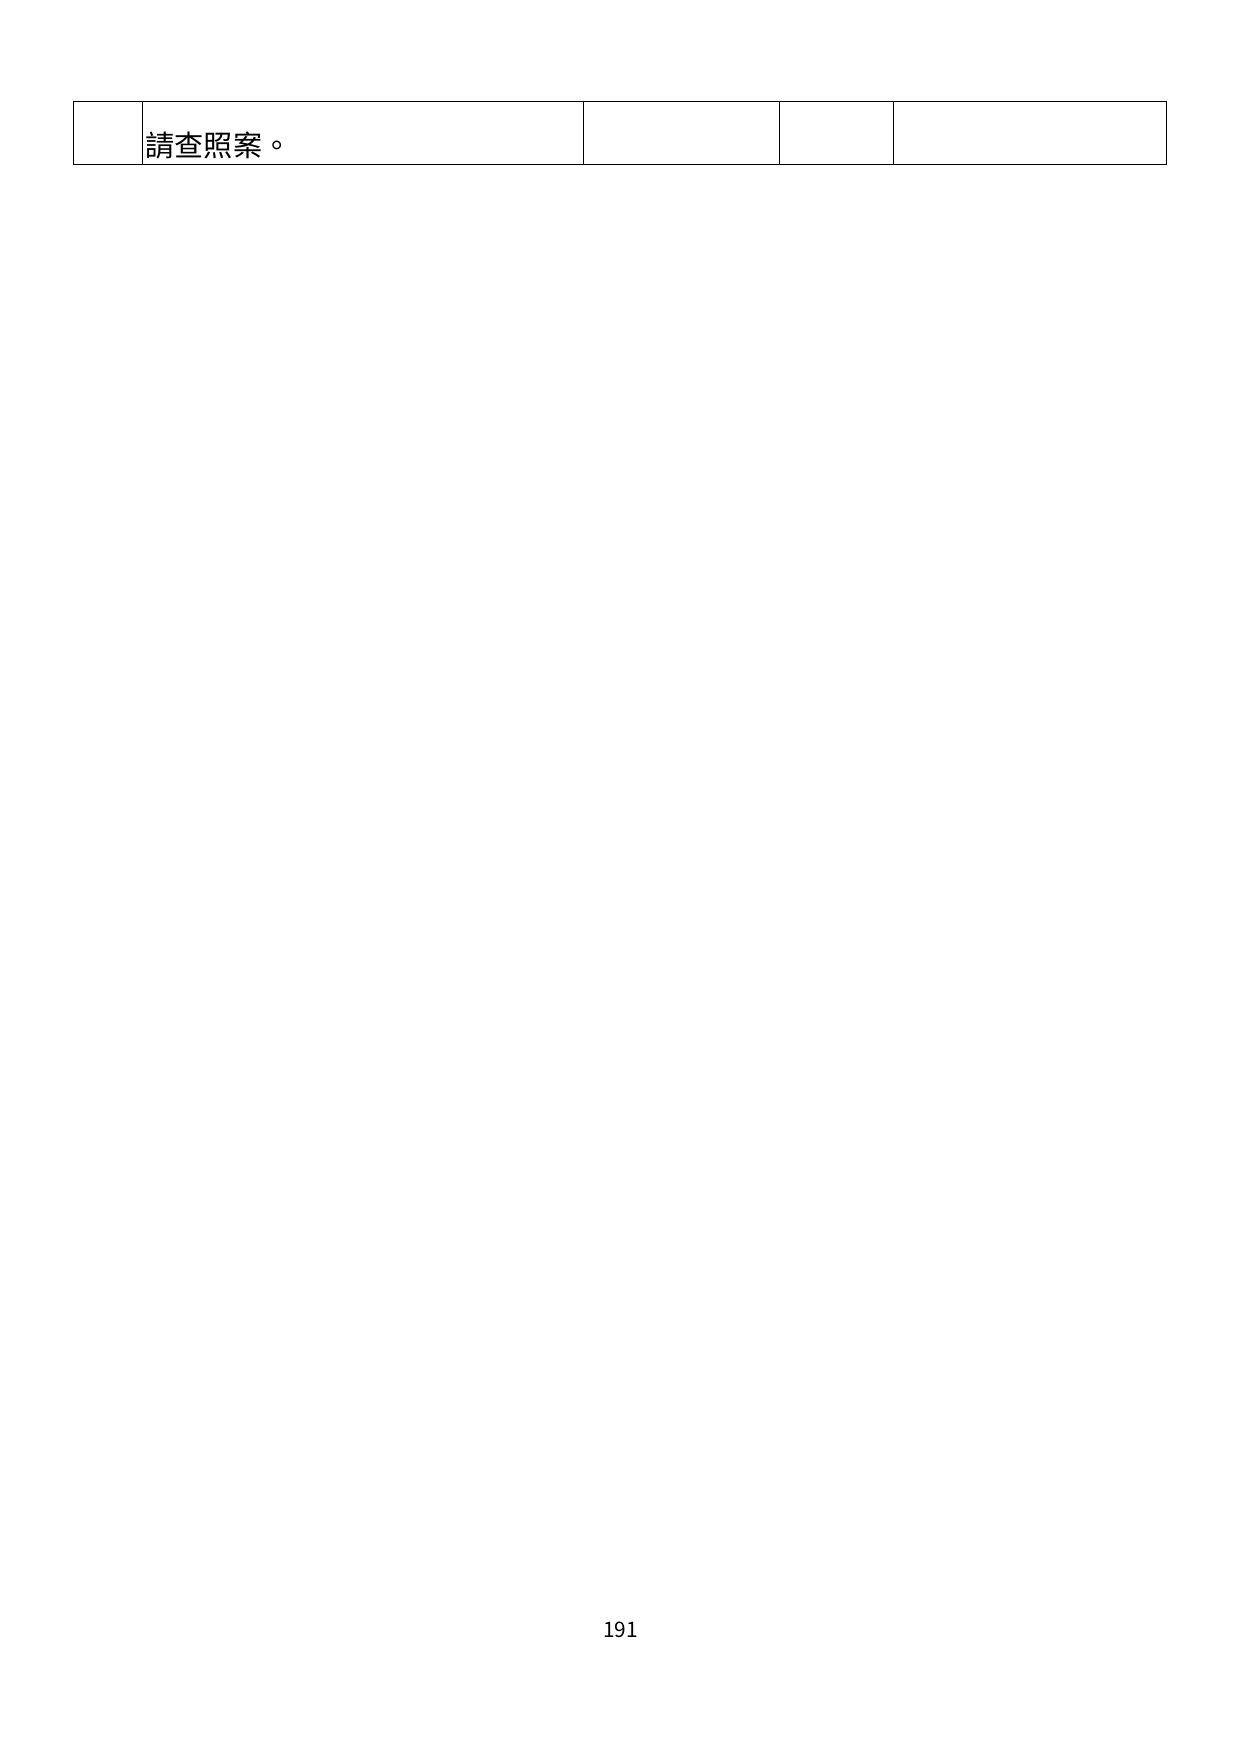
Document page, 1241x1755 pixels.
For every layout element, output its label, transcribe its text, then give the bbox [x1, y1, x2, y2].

table_cell [780, 102, 893, 164]
table_cell [74, 102, 142, 164]
table_cell 請查照案。 [143, 102, 583, 164]
table_cell [894, 102, 1166, 164]
table_cell [584, 102, 779, 164]
